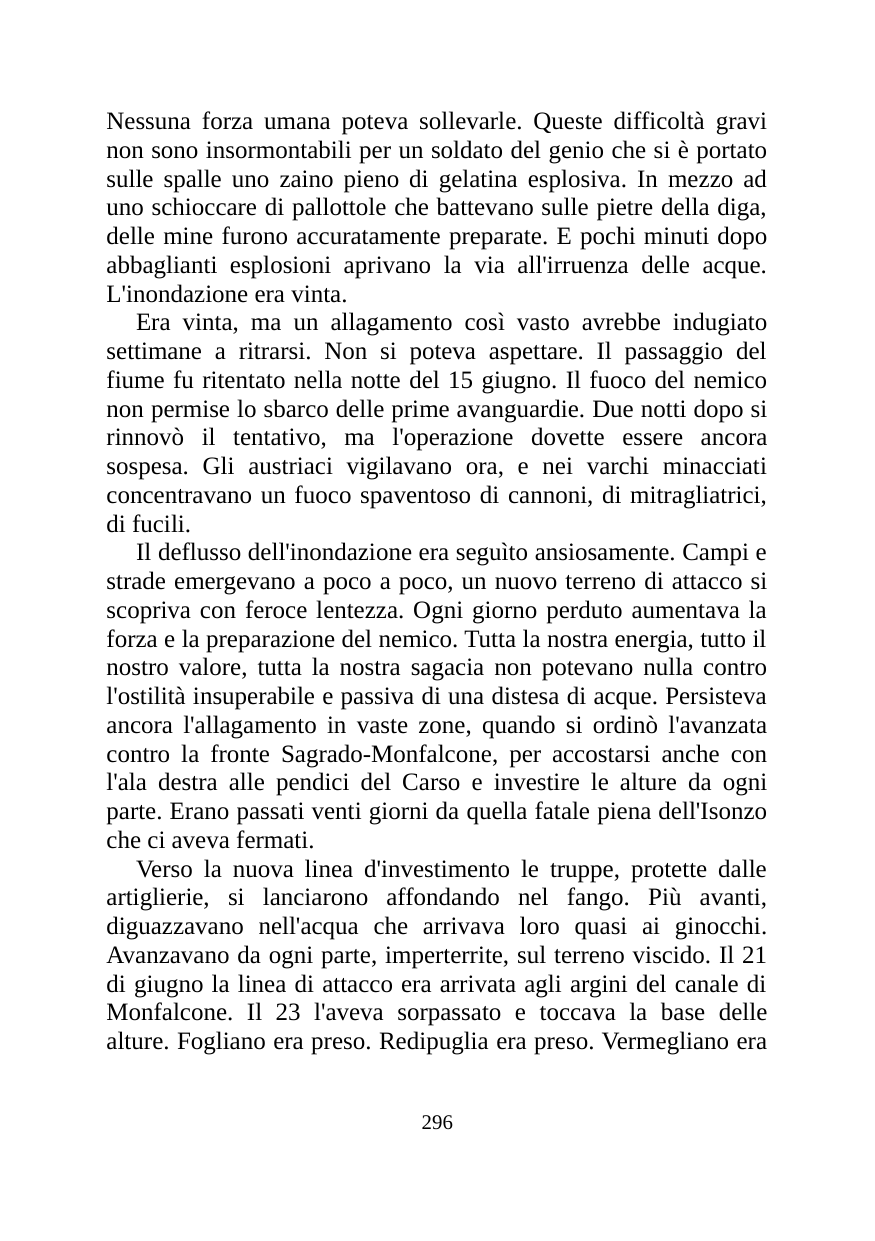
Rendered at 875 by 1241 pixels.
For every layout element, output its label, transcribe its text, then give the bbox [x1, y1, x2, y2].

text Nessuna forza umana poteva sollevarle. Queste difficoltà gravi non sono insormontabili per un soldato del genio che si è portato sulle spalle uno zaino pieno di gelatina esplosiva. In mezzo ad uno schioccare di pallottole che battevano sulle pietre della diga, delle mine furono accuratamente preparate. E pochi minuti dopo abbaglianti esplosioni aprivano la via all'irruenza delle acque. L'inondazione era vinta. [106, 106, 768, 307]
text Era vinta, ma un allagamento così vasto avrebbe indugiato settimane a ritrarsi. Non si poteva aspettare. Il passaggio del fiume fu ritentato nella notte del 15 giugno. Il fuoco del nemico non permise lo sbarco delle prime avanguardie. Due notti dopo si rinnovò il tentativo, ma l'operazione dovette essere ancora sospesa. Gli austriaci vigilavano ora, e nei varchi minacciati concentravano un fuoco spaventoso di cannoni, di mitragliatrici, di fucili. [106, 307, 768, 537]
text Verso la nuova linea d'investimento le truppe, protette dalle artiglierie, si lanciarono affondando nel fango. Più avanti, diguazzavano nell'acqua che arrivava loro quasi ai ginocchi. Avanzavano da ogni parte, imperterrite, sul terreno viscido. Il 21 di giugno la linea di attacco era arrivata agli argini del canale di Monfalcone. Il 23 l'aveva sorpassato e toccava la base delle alture. Fogliano era preso. Redipuglia era preso. Vermegliano era [106, 854, 768, 1055]
text Il deflusso dell'inondazione era seguìto ansiosamente. Campi e strade emergevano a poco a poco, un nuovo terreno di attacco si scopriva con feroce lentezza. Ogni giorno perduto aumentava la forza e la preparazione del nemico. Tutta la nostra energia, tutto il nostro valore, tutta la nostra sagacia non potevano nulla contro l'ostilità insuperabile e passiva di una distesa di acque. Persisteva ancora l'allagamento in vaste zone, quando si ordinò l'avanzata contro la fronte Sagrado-Monfalcone, per accostarsi anche con l'ala destra alle pendici del Carso e investire le alture da ogni parte. Erano passati venti giorni da quella fatale piena dell'Isonzo che ci aveva fermati. [106, 537, 768, 854]
